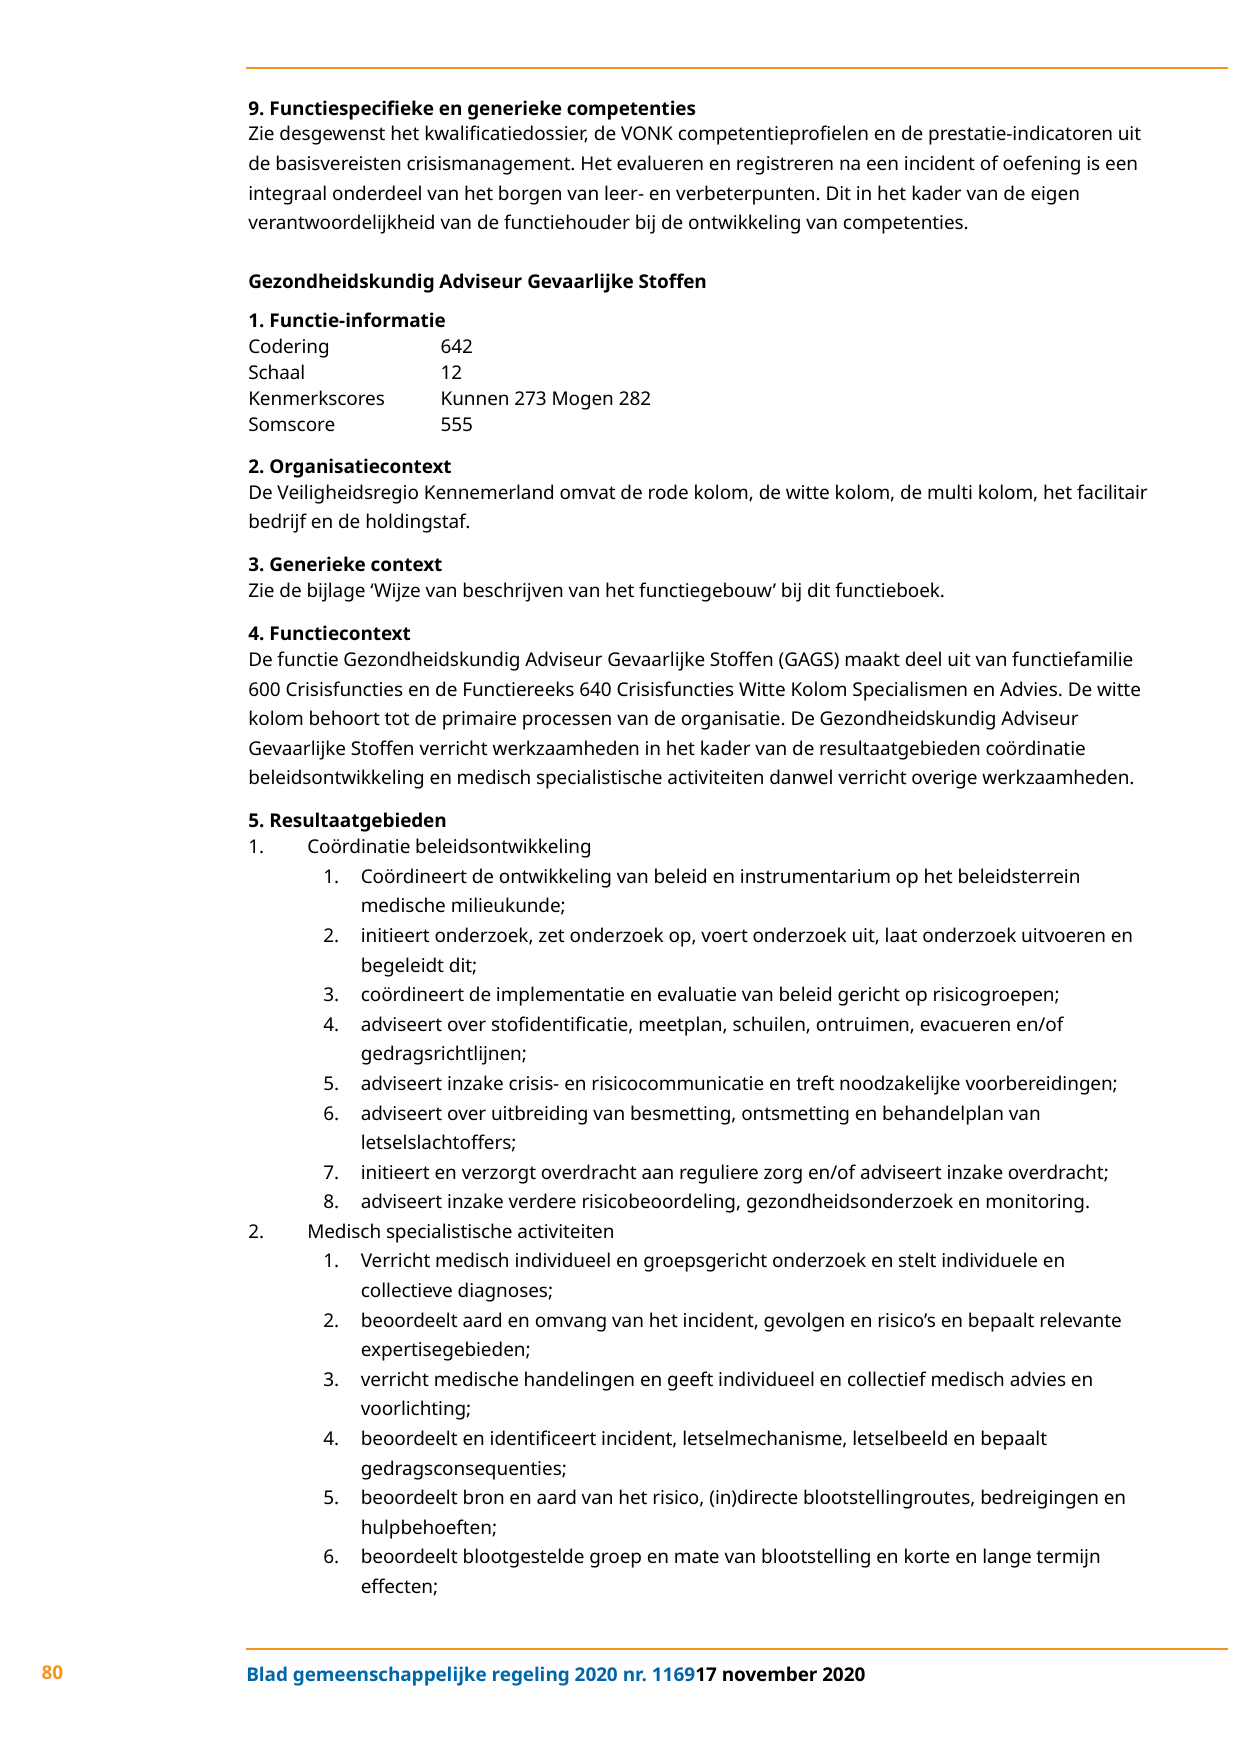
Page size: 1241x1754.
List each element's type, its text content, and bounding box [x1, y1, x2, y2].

table_cell Schaal [248, 359, 440, 385]
table_cell Kunnen 273 Mogen 282 [440, 385, 1152, 411]
text Zie de bijlage ‘Wijze van beschrijven van het functiegebouw’ bij dit functieboek. [248, 577, 1152, 603]
list beoordeelt aard en omvang van het incident, gevolgen en risico’s en bepaalt relevante expertisegebieden; [323, 1307, 1152, 1362]
list coördineert de implementatie en evaluatie van beleid gericht op risicogroepen; [323, 981, 1152, 1007]
table_cell Kenmerkscores [248, 385, 440, 411]
list Coördinatie beleidsontwikkeling [248, 833, 1152, 859]
list adviseert over uitbreiding van besmetting, ontsmetting en behandelplan van letselslachtoffers; [323, 1100, 1152, 1155]
text De functie Gezondheidskundig Adviseur Gevaarlijke Stoffen (GAGS) maakt deel uit van functiefamilie 600 Crisisfuncties en de Functiereeks 640 Crisisfuncties Witte Kolom Specialismen en Advies. De witte kolom behoort tot de primaire processen van de organisatie. De Gezondheidskundig Adviseur Gevaarlijke Stoffen verricht werkzaamheden in het kader van de resultaatgebieden coördinatie beleidsontwikkeling en medisch specialistische activiteiten danwel verricht overige werkzaamheden. [248, 646, 1152, 790]
list beoordeelt bron en aard van het risico, (in)directe blootstellingroutes, bedreigingen en hulpbehoeften; [323, 1484, 1152, 1539]
list verricht medische handelingen en geeft individueel en collectief medisch advies en voorlichting; [323, 1366, 1152, 1421]
list initieert en verzorgt overdracht aan reguliere zorg en/of adviseert inzake overdracht; [323, 1159, 1152, 1184]
list Verricht medisch individueel en groepsgericht onderzoek en stelt individuele en collectieve diagnoses; [323, 1248, 1152, 1303]
text 3. Generieke context [248, 552, 1152, 577]
picture [41, 47, 231, 172]
table_header 642 [440, 334, 1152, 359]
list adviseert inzake verdere risicobeoordeling, gezondheidsonderzoek en monitoring. [323, 1188, 1152, 1214]
list adviseert over stofidentificatie, meetplan, schuilen, ontruimen, evacueren en/of gedragsrichtlijnen; [323, 1011, 1152, 1066]
table_header Codering [248, 334, 440, 359]
text 4. Functiecontext [248, 621, 1152, 646]
list initieert onderzoek, zet onderzoek op, voert onderzoek uit, laat onderzoek uitvoeren en begeleidt dit; [323, 922, 1152, 977]
text De Veiligheidsregio Kennemerland omvat de rode kolom, de witte kolom, de multi kolom, het facilitair bedrijf en de holdingstaf. [248, 479, 1152, 534]
text 2. Organisatiecontext [248, 453, 1152, 479]
table_cell Somscore [248, 411, 440, 436]
text 9. Functiespecifieke en generieke competenties [248, 95, 1152, 121]
text 1. Functie-informatie [248, 308, 1152, 333]
list beoordeelt blootgestelde groep en mate van blootstelling en korte en lange termijn effecten; [323, 1543, 1152, 1599]
text Zie desgewenst het kwalificatiedossier, de VONK competentieprofielen en de prestatie-indicatoren uit de basisvereisten crisismanagement. Het evalueren en registreren na een incident of oefening is een integraal onderdeel van het borgen van leer- en verbeterpunten. Dit in het kader van de eigen verantwoordelijkheid van de functiehouder bij de ontwikkeling van competenties. [248, 121, 1152, 235]
table_cell 555 [440, 411, 1152, 436]
text Gezondheidskundig Adviseur Gevaarlijke Stoffen [248, 268, 1152, 294]
list Medisch specialistische activiteiten [248, 1218, 1152, 1244]
table_cell 12 [440, 359, 1152, 385]
text 5. Resultaatgebieden [248, 808, 1152, 833]
list beoordeelt en identificeert incident, letselmechanisme, letselbeeld en bepaalt gedragsconsequenties; [323, 1425, 1152, 1480]
list adviseert inzake crisis- en risicocommunicatie en treft noodzakelijke voorbereidingen; [323, 1070, 1152, 1096]
list Coördineert de ontwikkeling van beleid en instrumentarium op het beleidsterrein medische milieukunde; [323, 863, 1152, 918]
